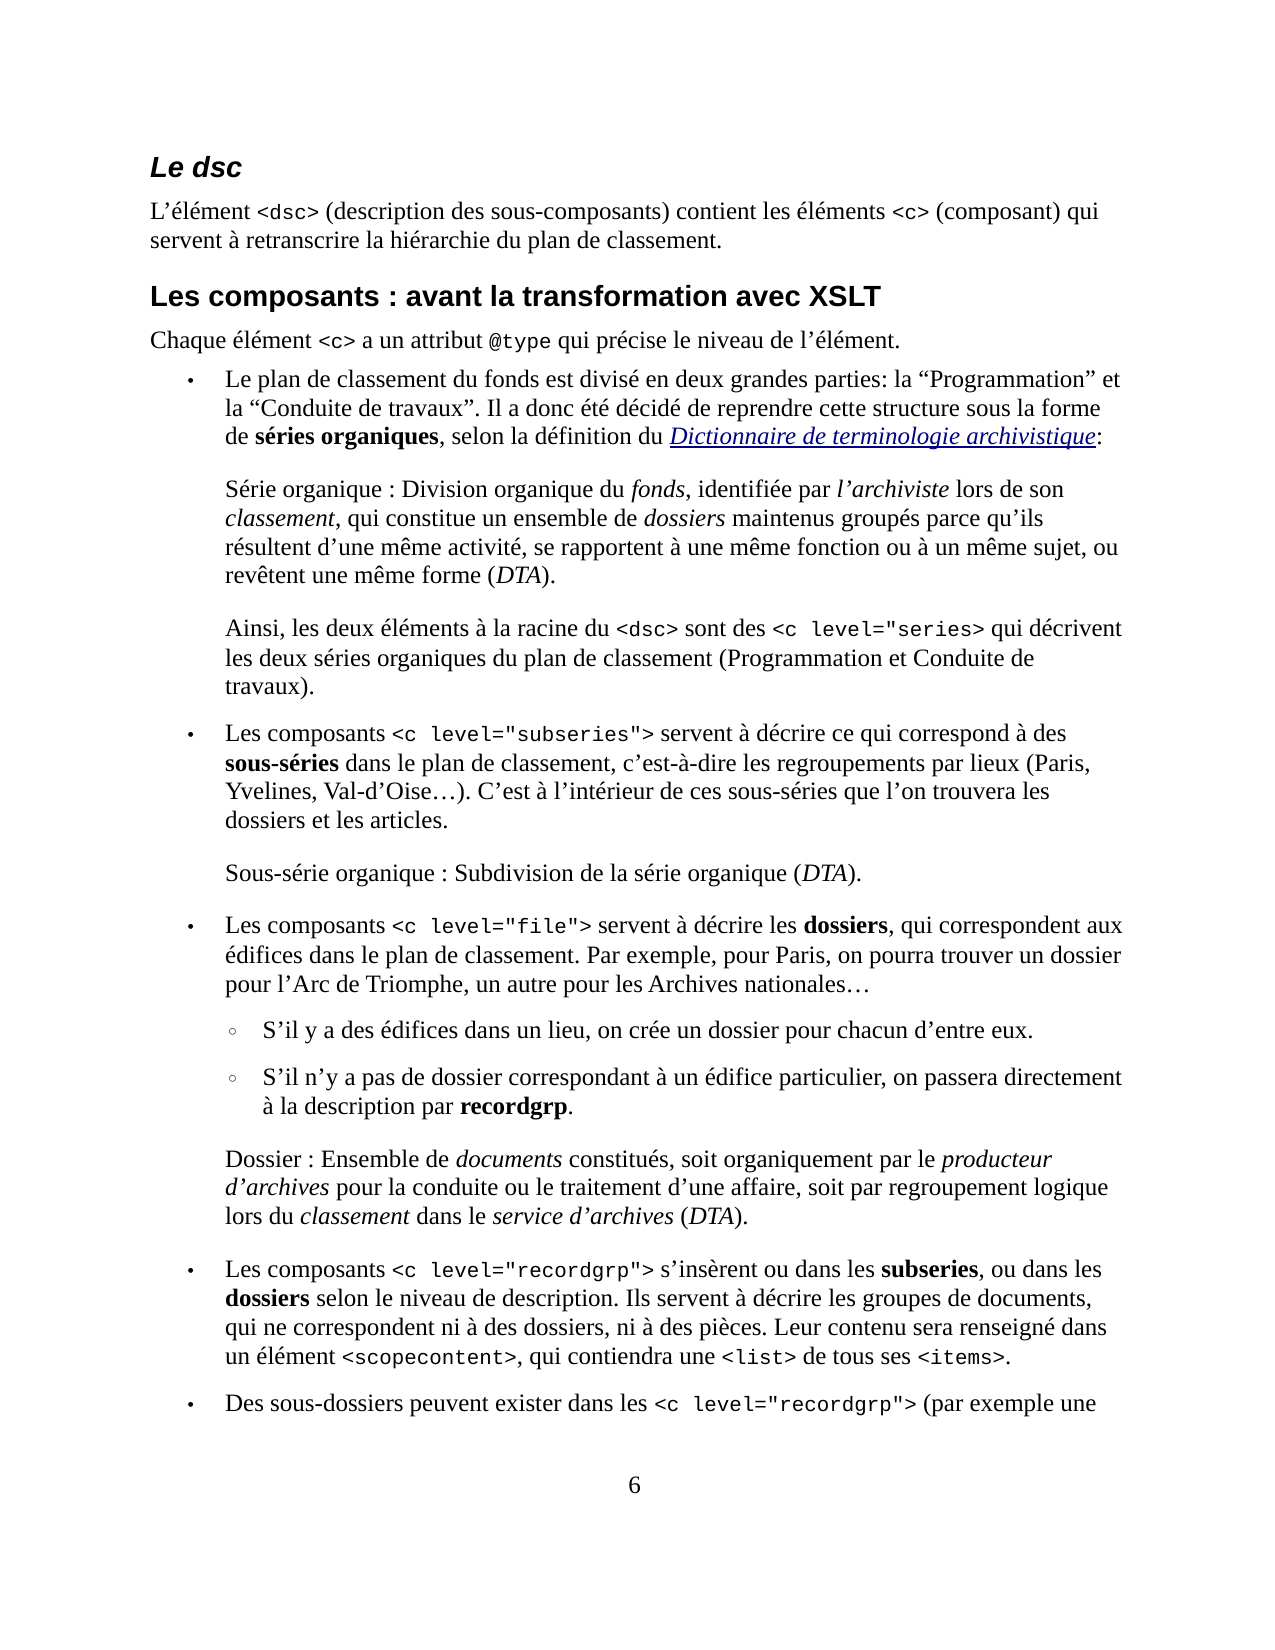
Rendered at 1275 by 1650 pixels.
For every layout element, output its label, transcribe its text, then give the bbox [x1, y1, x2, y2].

text Chaque élément <c> a un attribut @type qui précise le niveau de l’élément. [150, 325, 1125, 355]
list Le plan de classement du fonds est divisé en deux grandes parties: la “Programmation” et la “Conduite de travaux”. Il a donc été décidé de reprendre cette structure sous la forme de séries organiques, selon la définition du Dictionnaire de terminologie archivistique: [187, 364, 1125, 450]
list Ainsi, les deux éléments à la racine du <dsc> sont des <c level="series> qui décrivent les deux séries organiques du plan de classement (Programmation et Conduite de travaux). [187, 613, 1125, 700]
list Les composants <c level="file"> servent à décrire les dossiers, qui correspondent aux édifices dans le plan de classement. Par exemple, pour Paris, on pourra trouver un dossier pour l’Arc de Triomphe, un autre pour les Archives nationales… [187, 911, 1125, 998]
list S’il n’y a pas de dossier correspondant à un édifice particulier, on passera directement à la description par recordgrp. [225, 1062, 1125, 1120]
text L’élément <dsc> (description des sous-composants) contient les éléments <c> (composant) qui servent à retranscrire la hiérarchie du plan de classement. [150, 196, 1125, 254]
list Les composants <c level="subseries"> servent à décrire ce qui correspond à des sous-séries dans le plan de classement, c’est-à-dire les regroupements par lieux (Paris, Yvelines, Val-d’Oise…). C’est à l’intérieur de ces sous-séries que l’on trouvera les dossiers et les articles. [187, 718, 1125, 834]
list S’il y a des édifices dans un lieu, on crée un dossier pour chacun d’entre eux. [225, 1016, 1125, 1044]
subtitle Les composants : avant la transformation avec XSLT [150, 279, 1125, 313]
list Des sous-dossiers peuvent exister dans les <c level="recordgrp"> (par exemple une [187, 1388, 1125, 1418]
list Les composants <c level="recordgrp"> s’insèrent ou dans les subseries, ou dans les dossiers selon le niveau de description. Ils servent à décrire les groupes de documents, qui ne correspondent ni à des dossiers, ni à des pièces. Leur contenu sera renseigné dans un élément <scopecontent>, qui contiendra une <list> de tous ses <items>. [187, 1254, 1125, 1371]
subtitle Le dsc [150, 150, 1125, 183]
list Série organique : Division organique du fonds, identifiée par l’archiviste lors de son classement, qui constitue un ensemble de dossiers maintenus groupés parce qu’ils résultent d’une même activité, se rapportent à une même fonction ou à un même sujet, ou revêtent une même forme (DTA). [225, 474, 1125, 589]
list Sous-série organique : Subdivision de la série organique (DTA). [225, 858, 1125, 887]
list Dossier : Ensemble de documents constitués, soit organiquement par le producteur d’archives pour la conduite ou le traitement d’une affaire, soit par regroupement logique lors du classement dans le service d’archives (DTA). [225, 1144, 1125, 1230]
